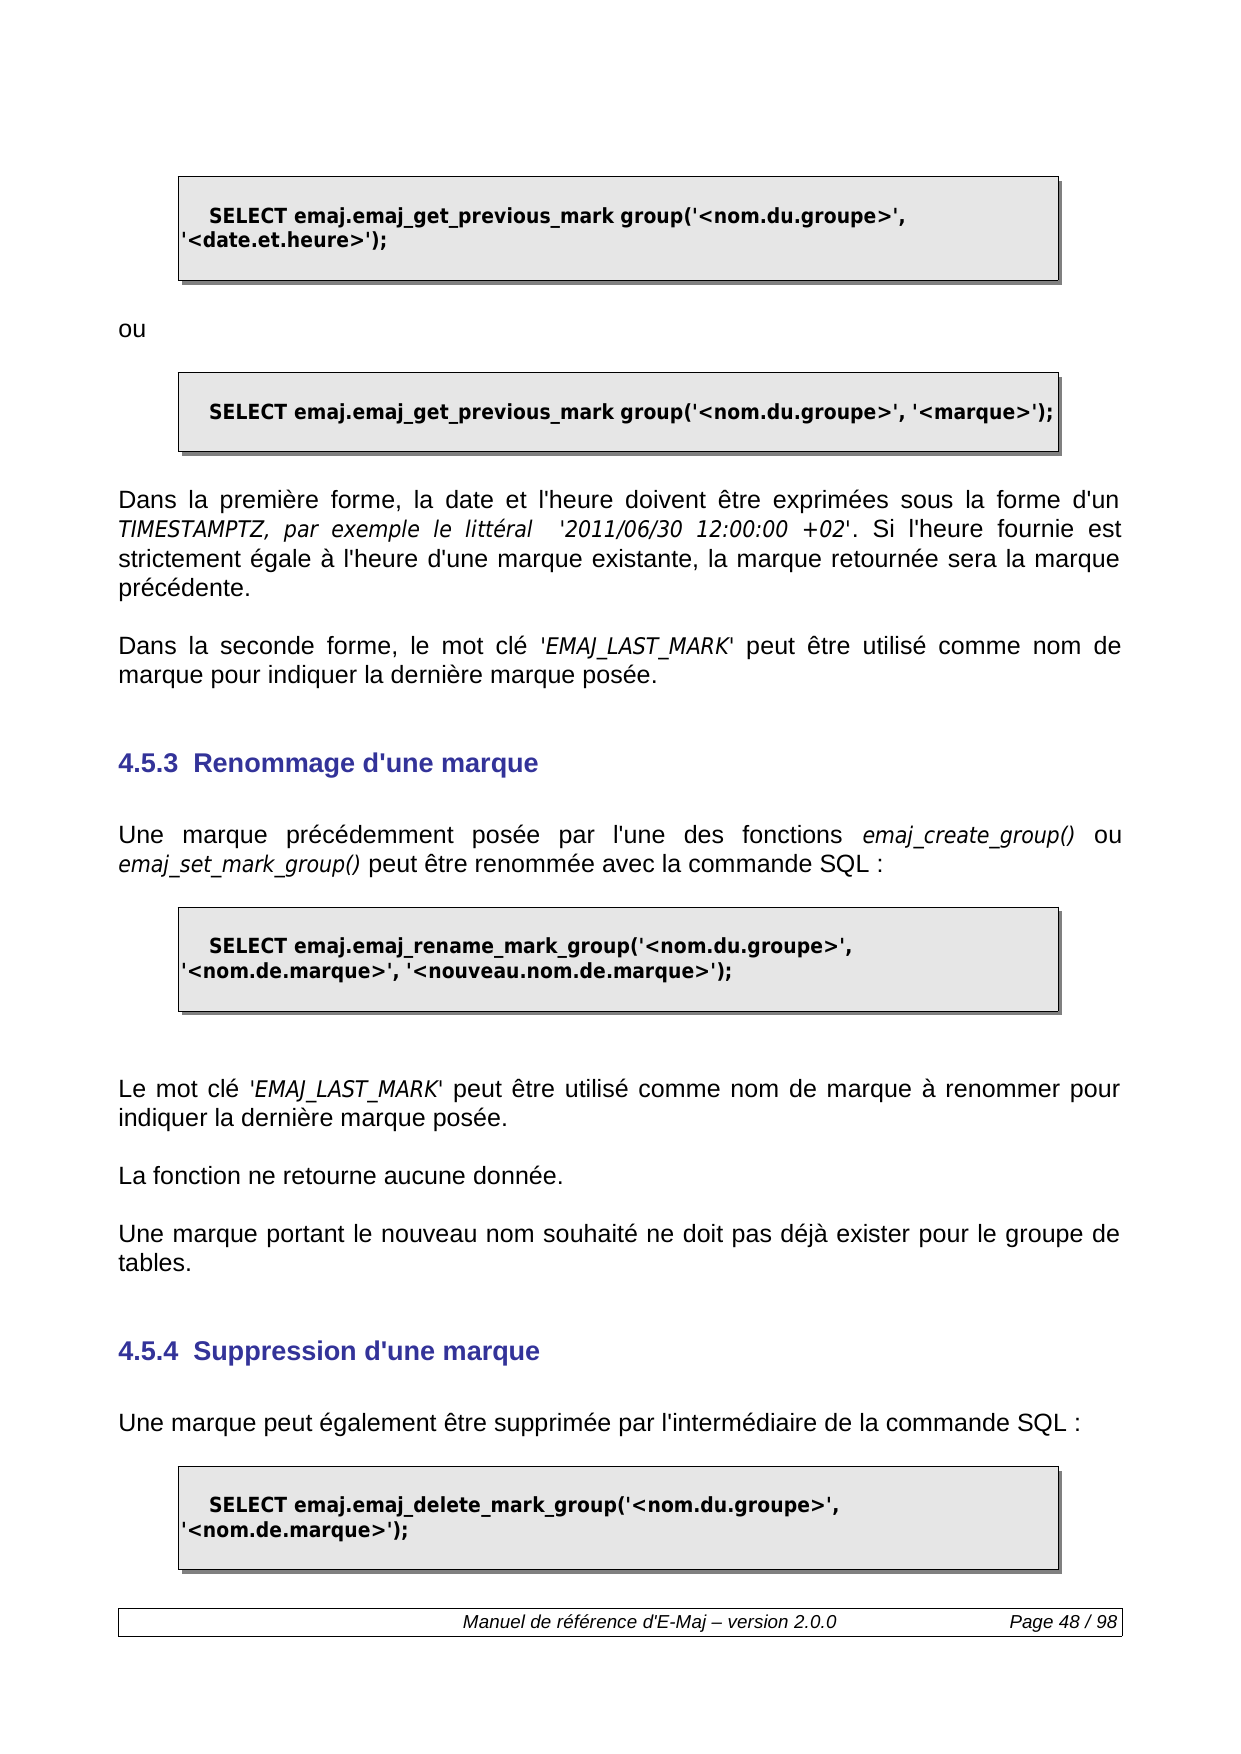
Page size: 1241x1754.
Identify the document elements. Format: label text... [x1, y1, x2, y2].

text SELECT emaj.emaj_rename_mark_group('<nom.du.groupe>', '<nom.de.marque>', '<nouveau.nom.de.marque>'); [179, 931, 1058, 980]
text La fonction ne retourne aucune donnée. [118, 1161, 1122, 1190]
subtitle Renommage d'une marque [118, 747, 1122, 778]
text Le mot clé 'EMAJ_LAST_MARK' peut être utilisé comme nom de marque à renommer pour indiquer la dernière marque posée. [118, 1073, 1122, 1132]
text Dans la première forme, la date et l'heure doivent être exprimées sous la forme d'un TIMESTAMPTZ, par exemple le littéral '2011/06/30 12:00:00 +02'. Si l'heure fournie est strictement égale à l'heure d'une marque existante, la marque retournée sera la marque précédente. [118, 485, 1122, 602]
text Dans la seconde forme, le mot clé 'EMAJ_LAST_MARK' peut être utilisé comme nom de marque pour indiquer la dernière marque posée. [118, 631, 1122, 689]
text ou [118, 314, 1122, 343]
text Une marque portant le nouveau nom souhaité ne doit pas déjà exister pour le groupe de tables. [118, 1219, 1122, 1277]
text SELECT emaj.emaj_get_previous_mark group('<nom.du.groupe>', '<marque>'); [179, 397, 1058, 421]
text Une marque précédemment posée par l'une des fonctions emaj_create_group() ou emaj_set_mark_group() peut être renommée avec la commande SQL : [118, 819, 1122, 878]
text SELECT emaj.emaj_delete_mark_group('<nom.du.groupe>', '<nom.de.marque>'); [179, 1490, 1058, 1539]
text SELECT emaj.emaj_get_previous_mark group('<nom.du.groupe>', '<date.et.heure>'); [179, 201, 1058, 250]
subtitle Suppression d'une marque [118, 1335, 1122, 1366]
text Une marque peut également être supprimée par l'intermédiaire de la commande SQL : [118, 1408, 1122, 1437]
